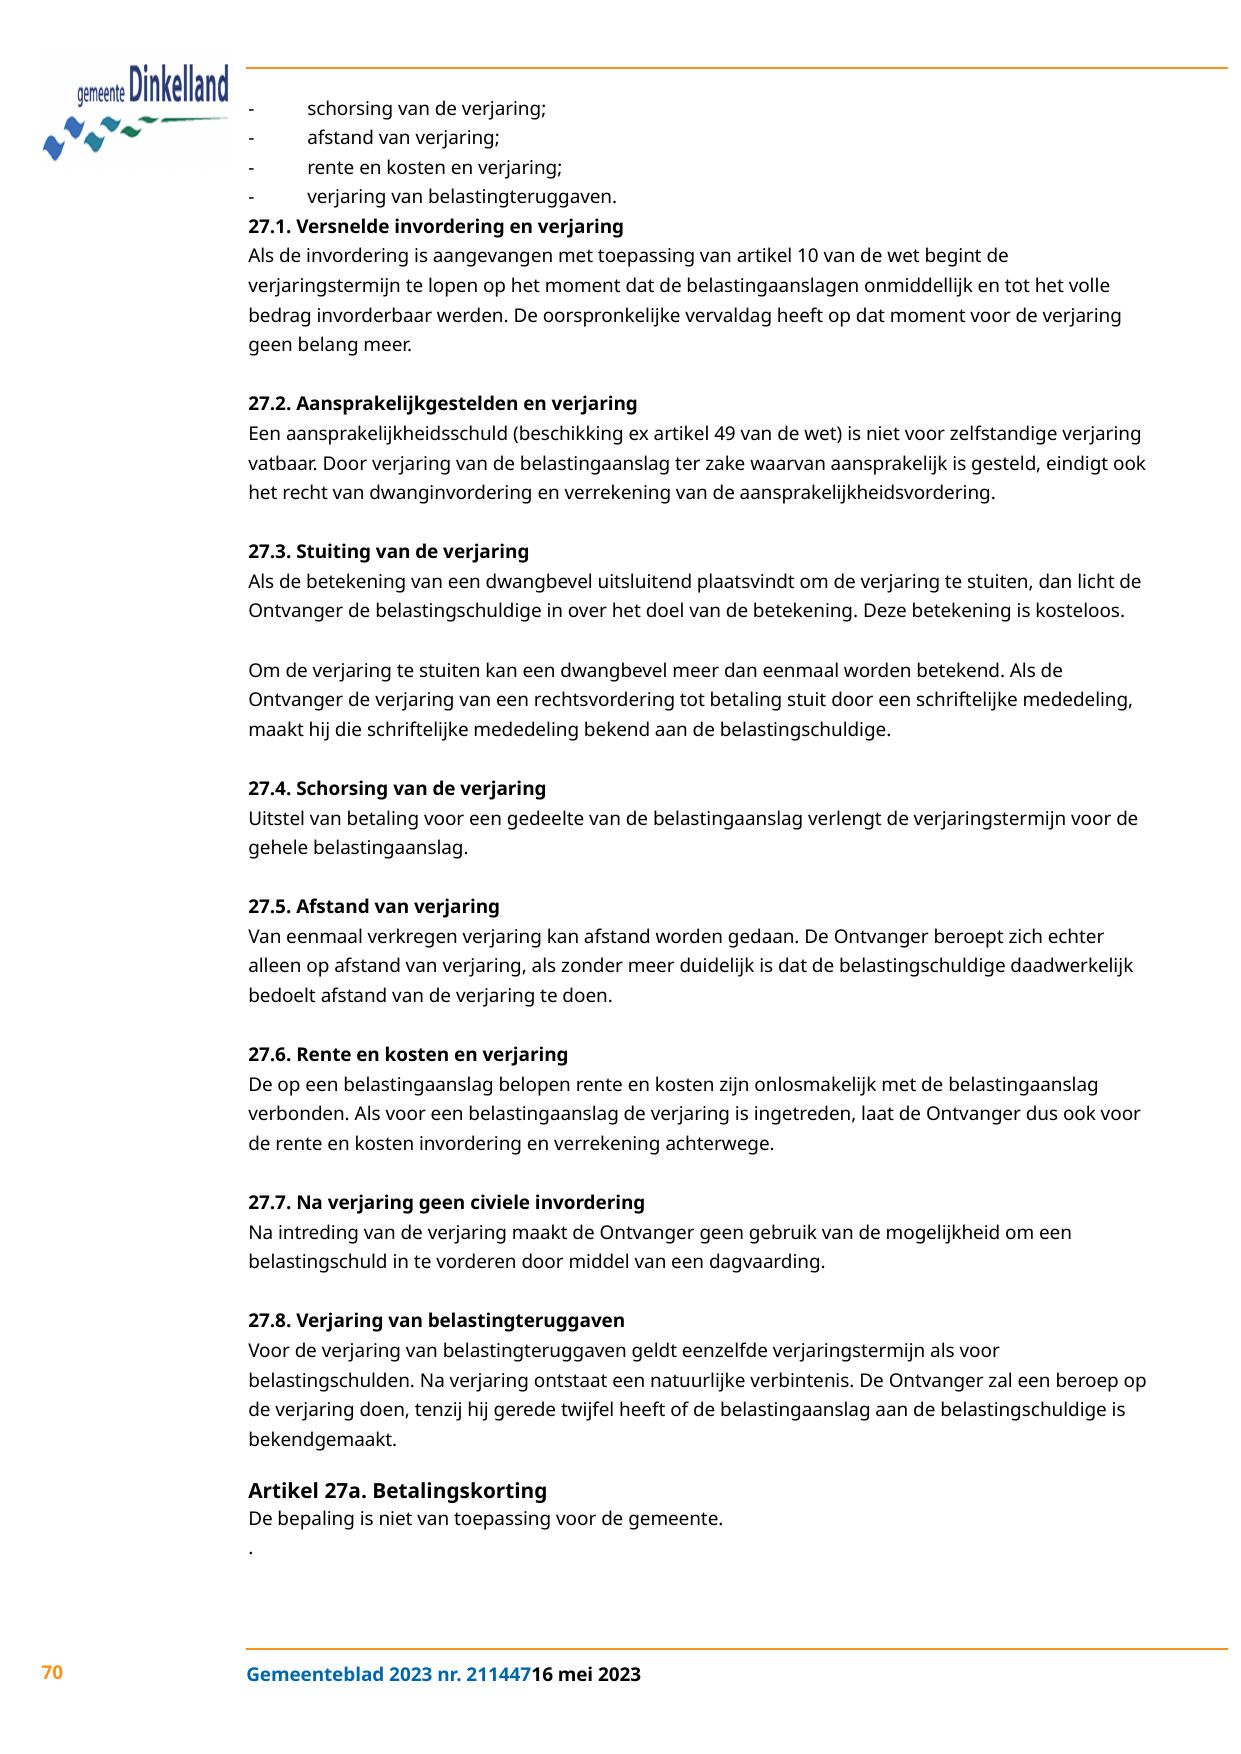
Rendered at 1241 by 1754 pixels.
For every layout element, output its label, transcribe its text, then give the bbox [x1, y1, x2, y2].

text 27.1. Versnelde invordering en verjaring [248, 213, 1152, 239]
text Een aansprakelijkheidsschuld (beschikking ex artikel 49 van de wet) is niet voor zelfstandige verjaring vatbaar. Door verjaring van de belastingaanslag ter zake waarvan aansprakelijk is gesteld, eindigt ook het recht van dwanginvordering en verrekening van de aansprakelijkheidsvordering. [248, 420, 1152, 505]
text 27.3. Stuiting van de verjaring [248, 538, 1152, 564]
text 27.4. Schorsing van de verjaring [248, 775, 1152, 801]
list afstand van verjaring; [248, 124, 1152, 150]
text Als de betekening van een dwangbevel uitsluitend plaatsvindt om de verjaring te stuiten, dan licht de Ontvanger de belastingschuldige in over het doel van de betekening. Deze betekening is kosteloos. [248, 568, 1152, 623]
text Uitstel van betaling voor een gedeelte van de belastingaanslag verlengt de verjaringstermijn voor de gehele belastingaanslag. [248, 805, 1152, 860]
text De op een belastingaanslag belopen rente en kosten zijn onlosmakelijk met de belastingaanslag verbonden. Als voor een belastingaanslag de verjaring is ingetreden, laat de Ontvanger dus ook voor de rente en kosten invordering en verrekening achterwege. [248, 1071, 1152, 1156]
text De bepaling is niet van toepassing voor de gemeente. [248, 1505, 1152, 1531]
list rente en kosten en verjaring; [248, 154, 1152, 180]
text Artikel 27a. Betalingskorting [248, 1476, 1152, 1505]
list verjaring van belastingteruggaven. [248, 183, 1152, 209]
text Voor de verjaring van belastingteruggaven geldt eenzelfde verjaringstermijn als voor belastingschulden. Na verjaring ontstaat een natuurlijke verbintenis. De Ontvanger zal een beroep op de verjaring doen, tenzij hij gerede twijfel heeft of de belastingaanslag aan de belastingschuldige is bekendgemaakt. [248, 1337, 1152, 1452]
text Van eenmaal verkregen verjaring kan afstand worden gedaan. De Ontvanger beroept zich echter alleen op afstand van verjaring, als zonder meer duidelijk is dat de belastingschuldige daadwerkelijk bedoelt afstand van de verjaring te doen. [248, 923, 1152, 1008]
text Na intreding van de verjaring maakt de Ontvanger geen gebruik van de mogelijkheid om een belastingschuld in te vorderen door middel van een dagvaarding. [248, 1219, 1152, 1274]
text . [248, 1534, 1152, 1560]
list schorsing van de verjaring; [248, 95, 1152, 121]
text Als de invordering is aangevangen met toepassing van artikel 10 van de wet begint de verjaringstermijn te lopen op het moment dat de belastingaanslagen onmiddellijk en tot het volle bedrag invorderbaar werden. De oorspronkelijke vervaldag heeft op dat moment voor de verjaring geen belang meer. [248, 243, 1152, 357]
text Om de verjaring te stuiten kan een dwangbevel meer dan eenmaal worden betekend. Als de Ontvanger de verjaring van een rechtsvordering tot betaling stuit door een schriftelijke mededeling, maakt hij die schriftelijke mededeling bekend aan de belastingschuldige. [248, 657, 1152, 742]
text 27.2. Aansprakelijkgestelden en verjaring [248, 391, 1152, 416]
text 27.8. Verjaring van belastingteruggaven [248, 1308, 1152, 1333]
text 27.5. Afstand van verjaring [248, 893, 1152, 919]
text 27.6. Rente en kosten en verjaring [248, 1041, 1152, 1067]
text 27.7. Na verjaring geen civiele invordering [248, 1189, 1152, 1215]
picture [41, 47, 231, 172]
